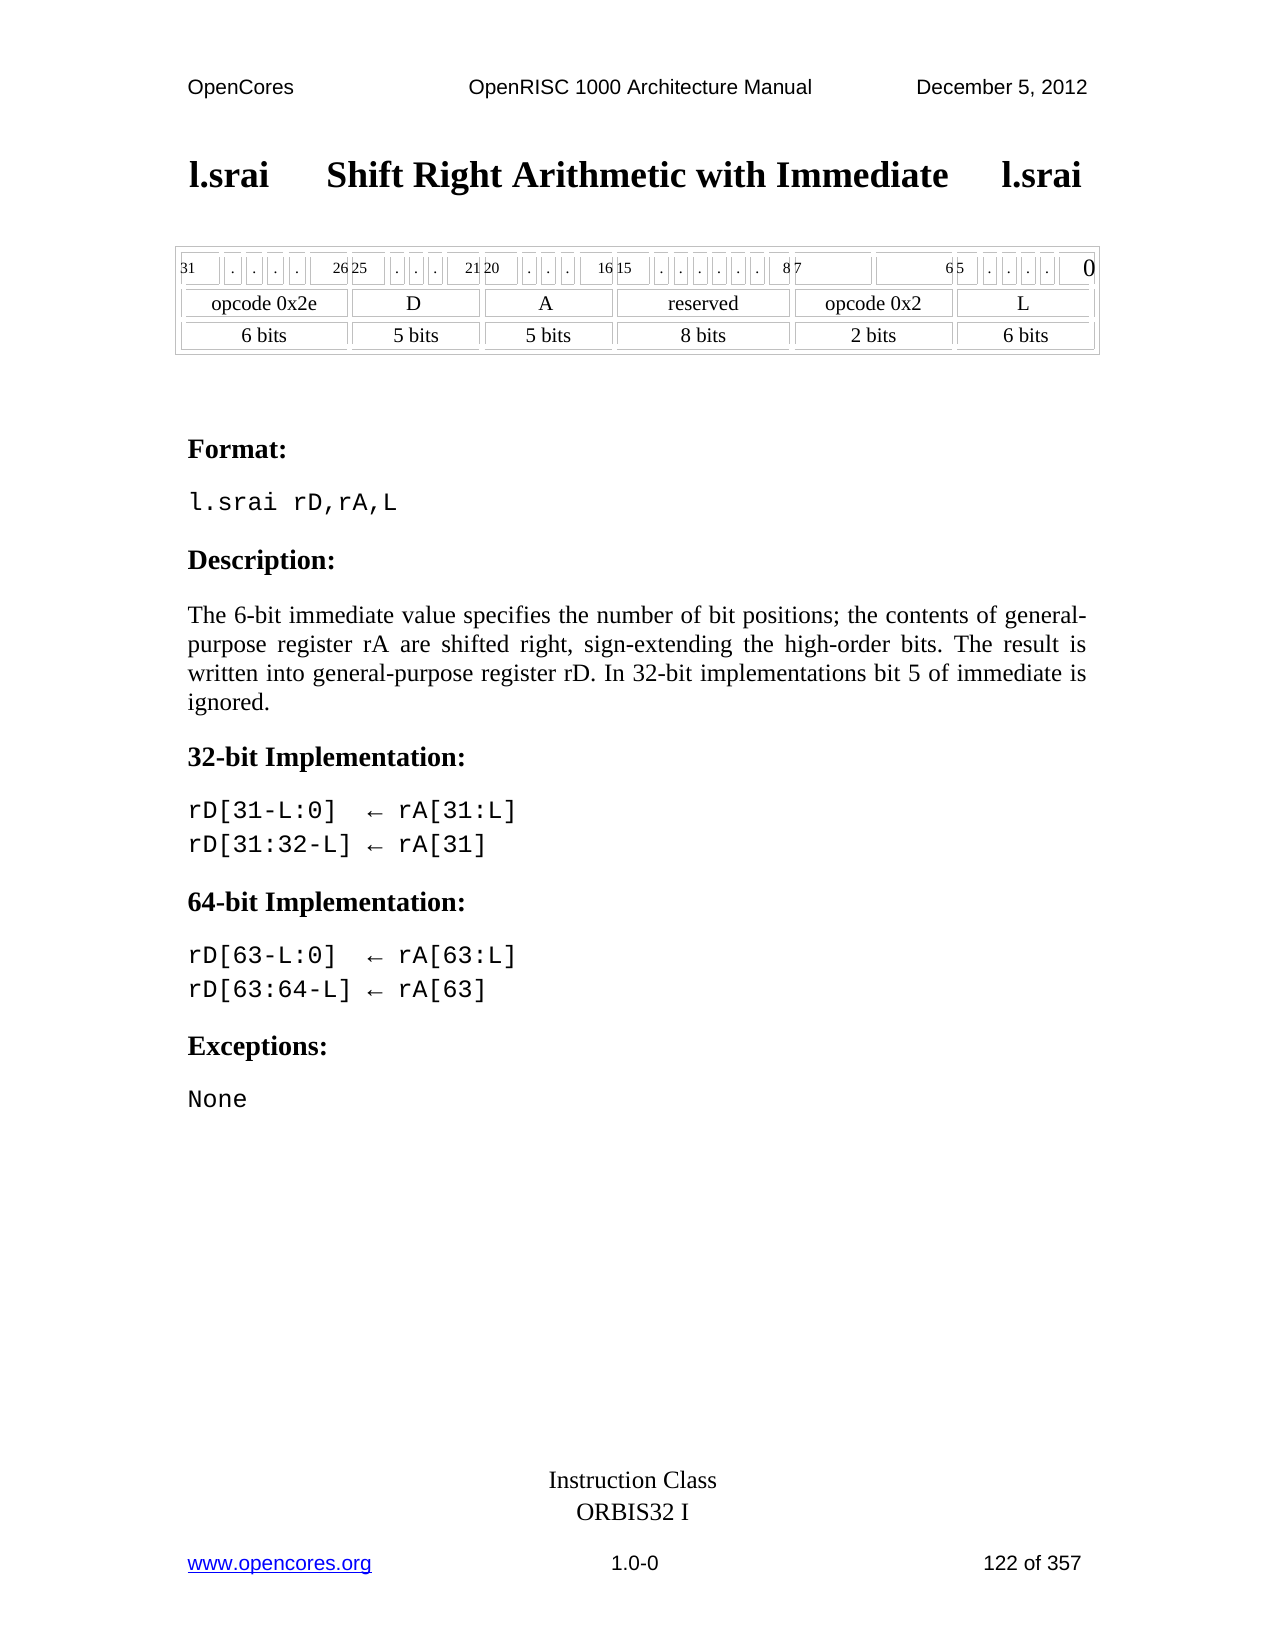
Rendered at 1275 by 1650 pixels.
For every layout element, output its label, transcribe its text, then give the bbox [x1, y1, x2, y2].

text Exceptions: [187, 1029, 1087, 1062]
text rD[63-L:0] ← rA[63:L] rD[63:64-L] ← rA[63] [187, 942, 1087, 1004]
text rD[31-L:0] ← rA[31:L] rD[31:32-L] ← rA[31] [187, 798, 1087, 860]
text Format: [187, 432, 1087, 464]
text Description: [187, 543, 1087, 575]
text The 6-bit immediate value specifies the number of bit positions; the contents of general-purpose register rA are shifted right, sign-extending the high-order bits. The result is written into general-purpose register rD. In 32-bit implementations bit 5 of immediate is ignored. [187, 600, 1087, 715]
text 64-bit Implementation: [187, 885, 1087, 917]
text l.srai rD,rA,L [187, 489, 1087, 518]
text 32-bit Implementation: [187, 740, 1087, 773]
text None [187, 1087, 1087, 1115]
